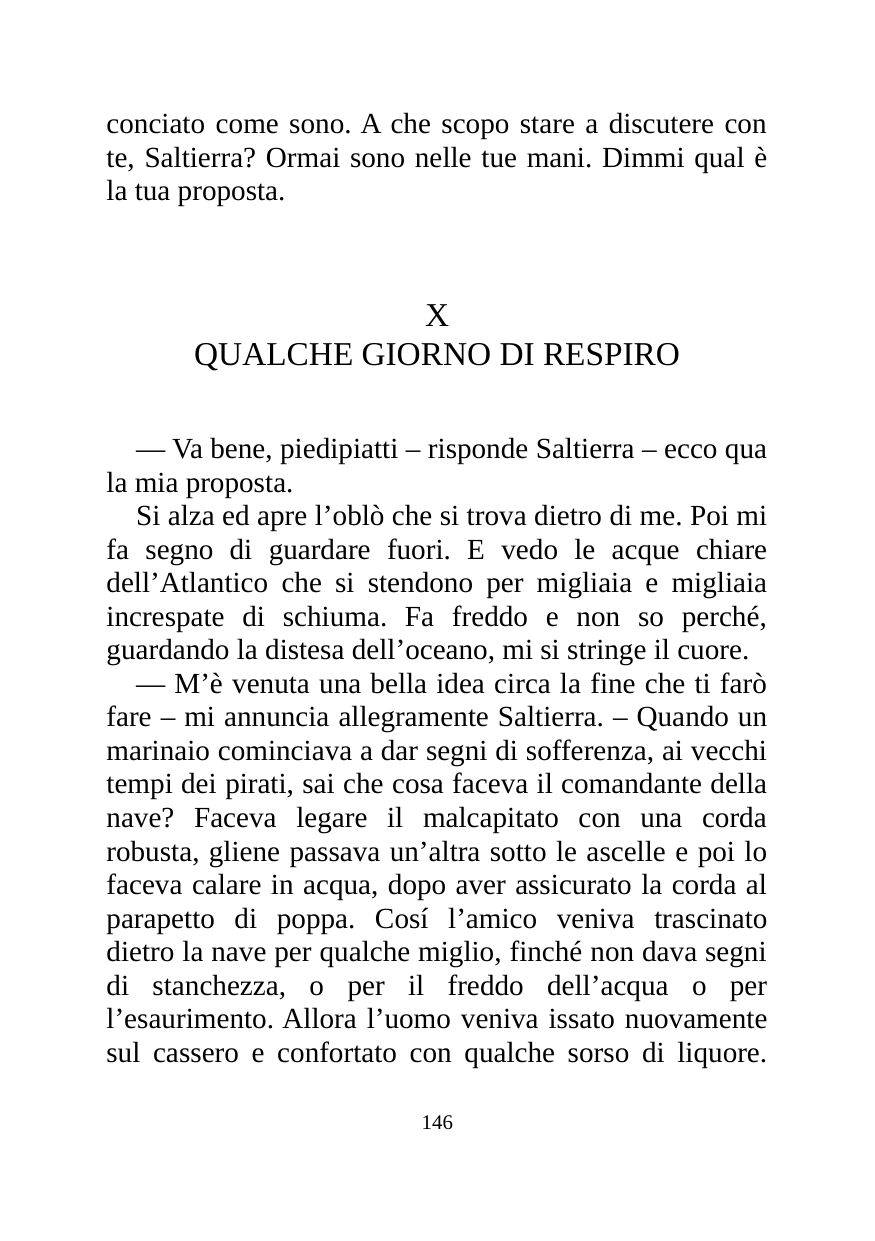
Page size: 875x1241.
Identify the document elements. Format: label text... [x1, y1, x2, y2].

subtitle X QUALCHE GIORNO DI RESPIRO [106, 295, 768, 372]
text — M’è venuta una bella idea circa la fine che ti farò fare – mi annuncia allegramente Saltierra. – Quando un marinaio cominciava a dar segni di sofferenza, ai vecchi tempi dei pirati, sai che cosa faceva il comandante della nave? Faceva legare il malcapitato con una corda robusta, gliene passava un’altra sotto le ascelle e poi lo faceva calare in acqua, dopo aver assicurato la corda al parapetto di poppa. Cosí l’amico veniva trascinato dietro la nave per qualche miglio, finché non dava segni di stanchezza, o per il freddo dell’acqua o per l’esaurimento. Allora l’uomo veniva issato nuovamente sul cassero e confortato con qualche sorso di liquore. [106, 666, 768, 1068]
text conciato come sono. A che scopo stare a discutere con te, Saltierra? Ormai sono nelle tue mani. Dimmi qual è la tua proposta. [106, 106, 768, 207]
text Si alza ed apre l’oblò che si trova dietro di me. Poi mi fa segno di guardare fuori. E vedo le acque chiare dell’Atlantico che si stendono per migliaia e migliaia increspate di schiuma. Fa freddo e non so perché, guardando la distesa dell’oceano, mi si stringe il cuore. [106, 498, 768, 666]
text — Va bene, piedipiatti – risponde Saltierra – ecco qua la mia proposta. [106, 431, 768, 498]
